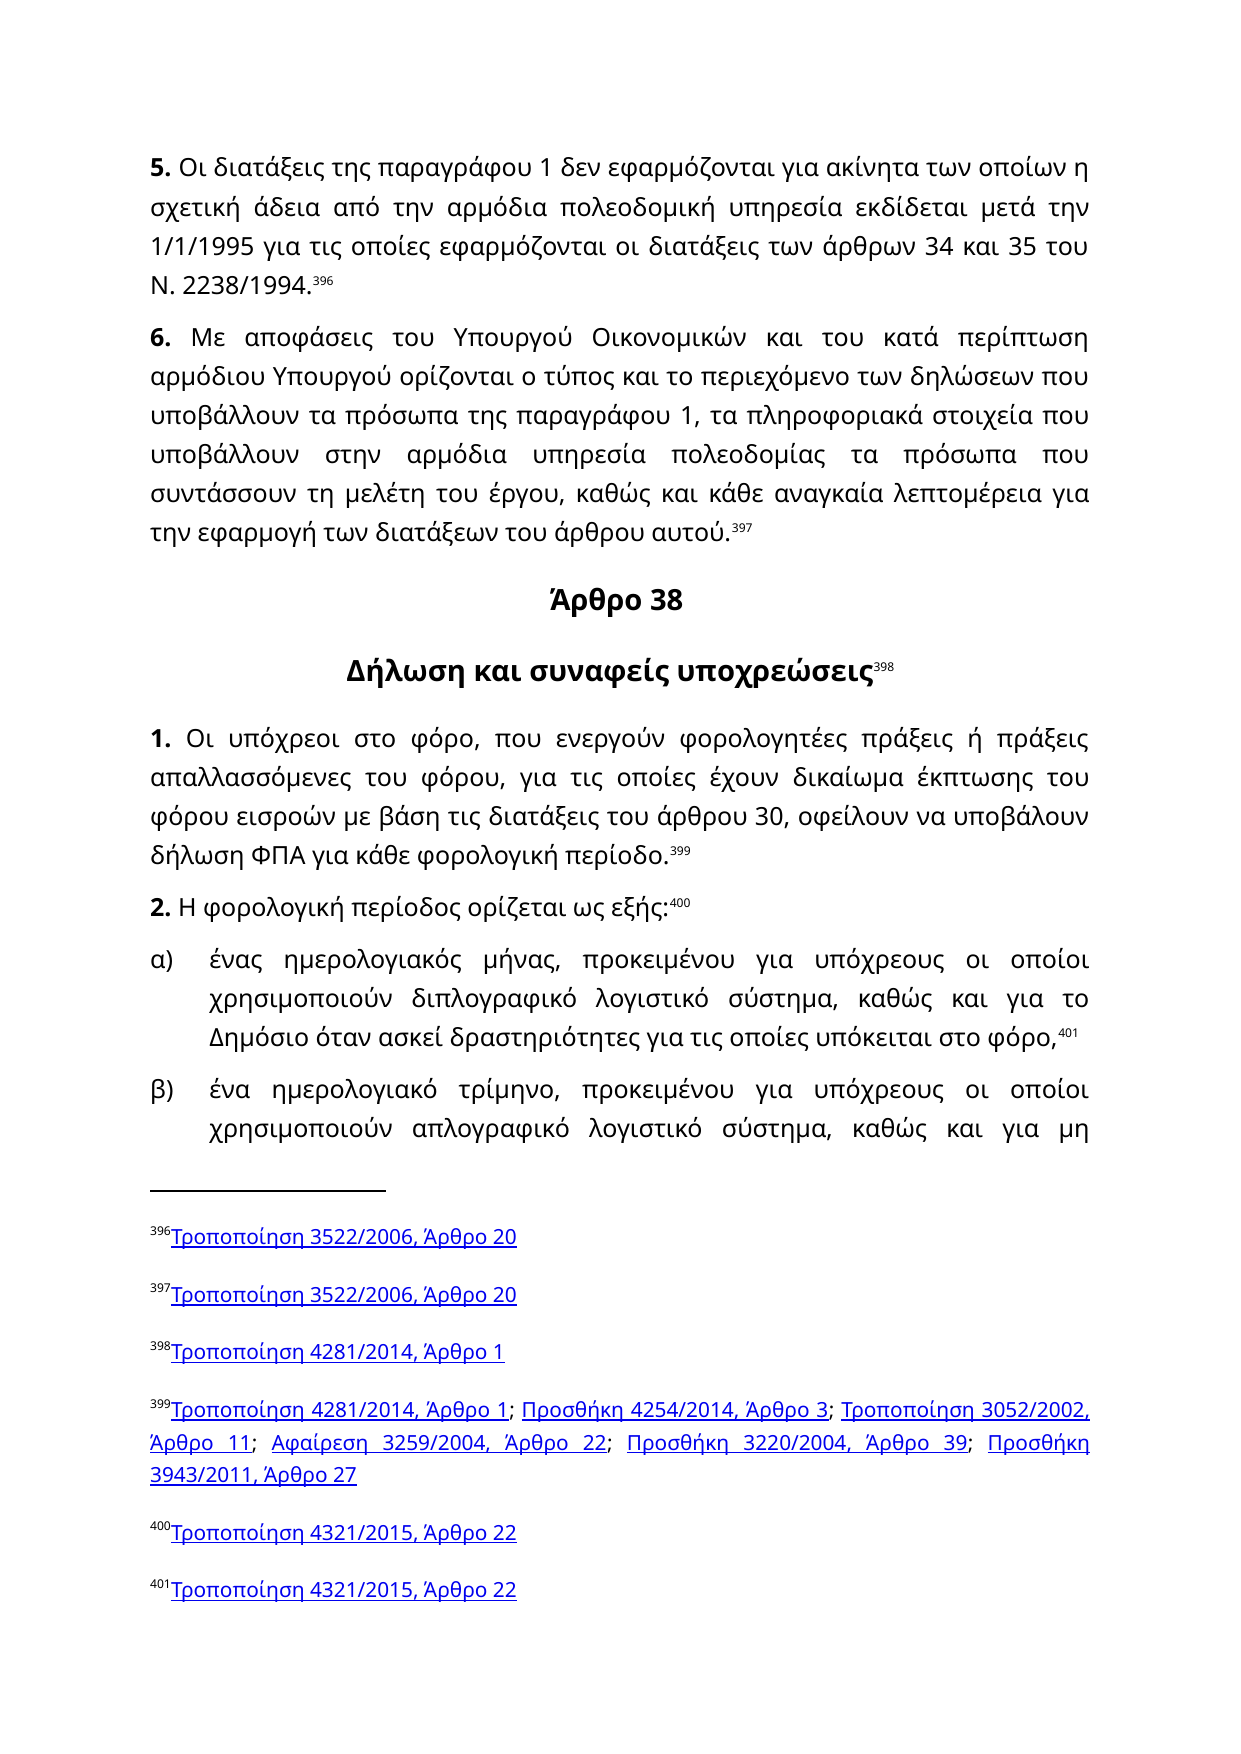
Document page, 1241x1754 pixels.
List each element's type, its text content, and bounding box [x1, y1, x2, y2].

text 2. Η φορολογική περίοδος ορίζεται ως εξής: [150, 889, 1090, 924]
subtitle Άρθρο 38 [150, 579, 1090, 619]
text 5. Οι διατάξεις της παραγράφου 1 δεν εφαρμόζονται για ακίνητα των οποίων η σχετική άδεια από την αρμόδια πολεοδομική υπηρεσία εκδίδεται μετά την 1/1/1995 για τις οποίες εφαρμόζονται οι διατάξεις των άρθρων 34 και 35 του Ν. 2238/1994. [150, 150, 1090, 302]
list α) ένας ημερολογιακός μήνας, προκειμένου για υπόχρεους οι οποίοι χρησιμοποιούν διπλογραφικό λογιστικό σύστημα, καθώς και για το Δημόσιο όταν ασκεί δραστηριότητες για τις οποίες υπόκειται στο φόρο, [150, 941, 1090, 1054]
text Τροποποίηση 3522/2006, Άρθρο 20 [150, 1280, 1090, 1308]
text Τροποποίηση 4321/2015, Άρθρο 22 [150, 1518, 1090, 1546]
text Τροποποίηση 3522/2006, Άρθρο 20 [150, 1222, 1090, 1251]
subtitle Δήλωση και συναφείς υποχρεώσεις [150, 650, 1090, 689]
text Τροποποίηση 4321/2015, Άρθρο 22 [150, 1576, 1090, 1604]
text 1. Οι υπόχρεοι στο φόρο, που ενεργούν φορολογητέες πράξεις ή πράξεις απαλλασσόμενες του φόρου, για τις οποίες έχουν δικαίωμα έκπτωσης του φόρου εισροών με βάση τις διατάξεις του άρθρου 30, οφείλουν να υποβάλουν δήλωση ΦΠΑ για κάθε φορολογική περίοδο. [150, 720, 1090, 872]
list β) ένα ημερολογιακό τρίμηνο, προκειμένου για υπόχρεους οι οποίοι χρησιμοποιούν απλογραφικό λογιστικό σύστημα, καθώς και για μη [150, 1071, 1090, 1144]
text Τροποποίηση 4281/2014, Άρθρο 1 [150, 1337, 1090, 1366]
text Τροποποίηση 4281/2014, Άρθρο 1; Προσθήκη 4254/2014, Άρθρο 3; Τροποποίηση 3052/2002, Άρθρο 11; Αφαίρεση 3259/2004, Άρθρο 22; Προσθήκη 3220/2004, Άρθρο 39; Προσθήκη 3943/2011, Άρθρο 27 [150, 1395, 1090, 1489]
text 6. Με αποφάσεις του Υπουργού Οικονομικών και του κατά περίπτωση αρμόδιου Υπουργού ορίζονται ο τύπος και το περιεχόμενο των δηλώσεων που υποβάλλουν τα πρόσωπα της παραγράφου 1, τα πληροφοριακά στοιχεία που υποβάλλουν στην αρμόδια υπηρεσία πολεοδομίας τα πρόσωπα που συντάσσουν τη μελέτη του έργου, καθώς και κάθε αναγκαία λεπτομέρεια για την εφαρμογή των διατάξεων του άρθρου αυτού. [150, 319, 1090, 549]
